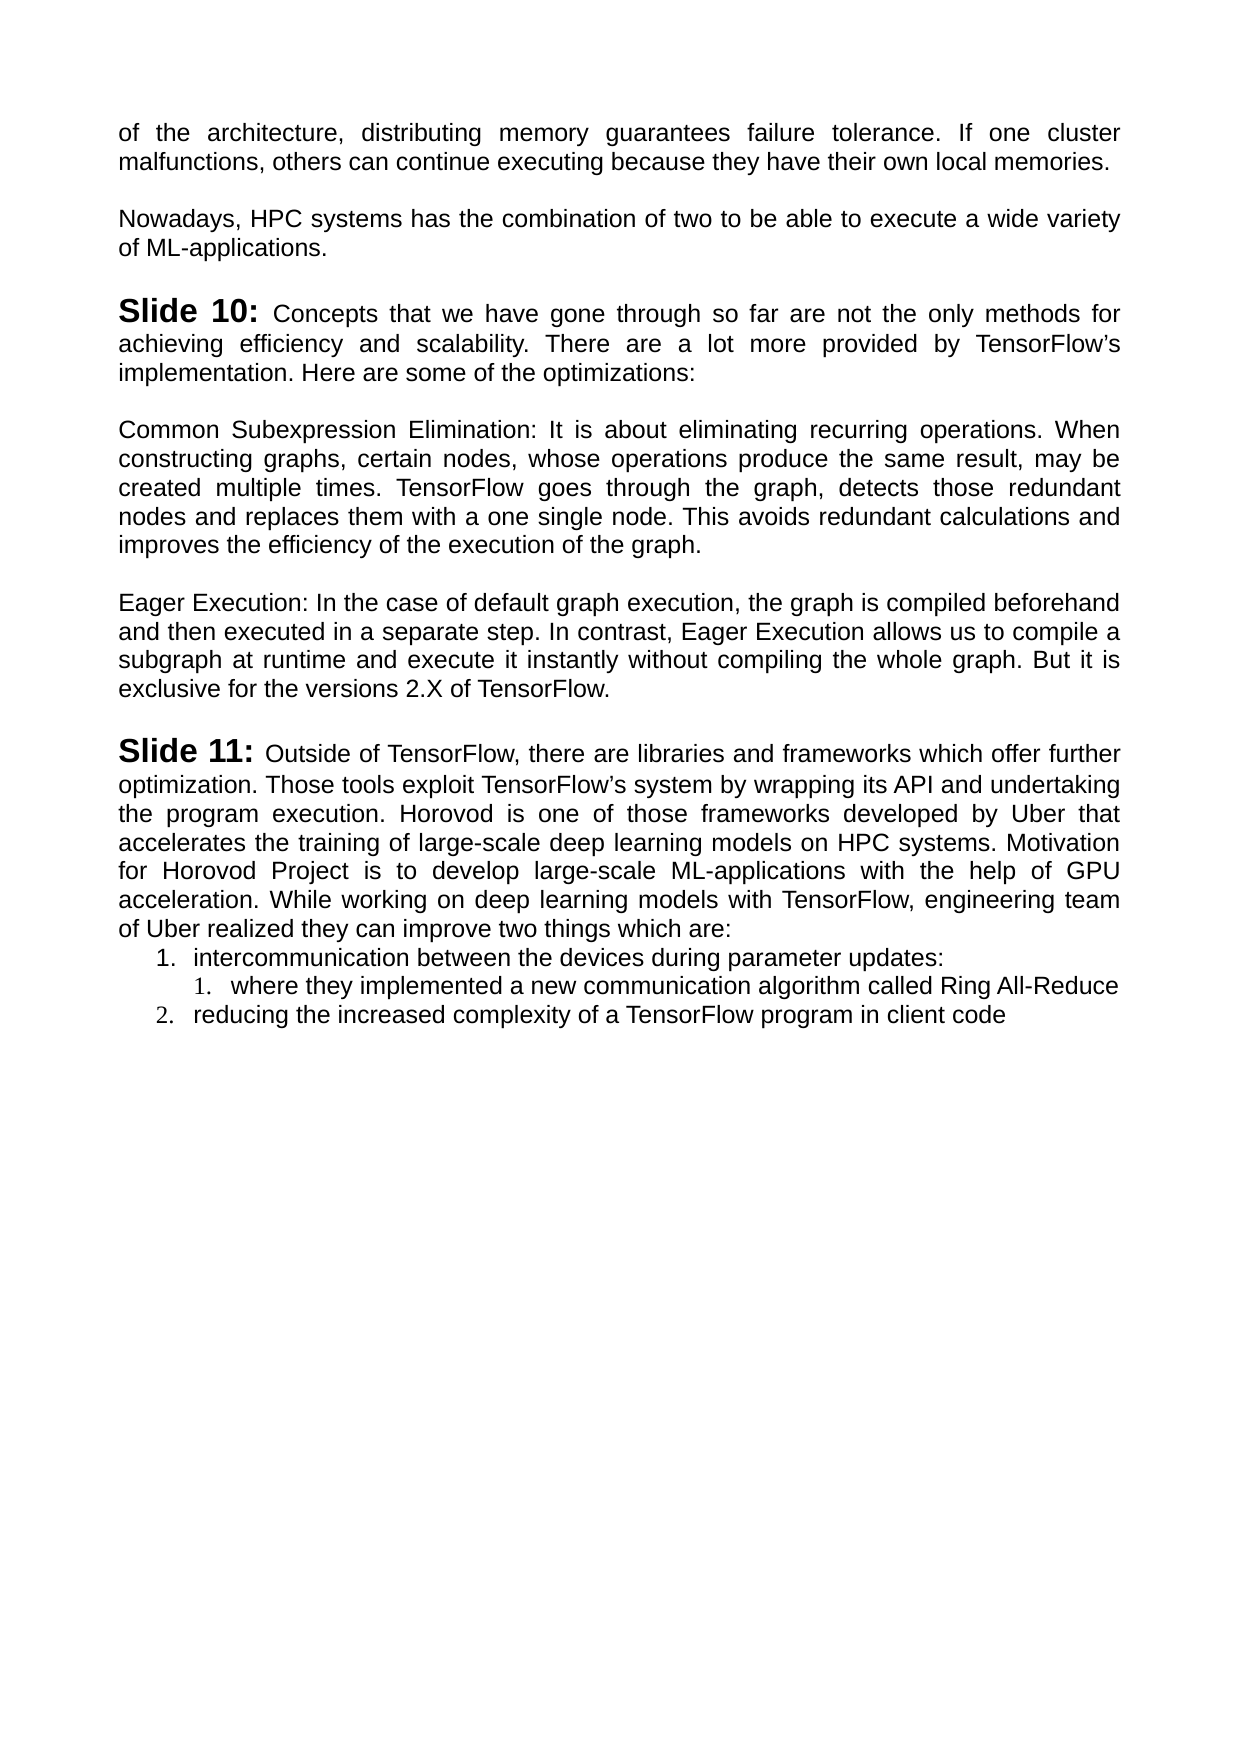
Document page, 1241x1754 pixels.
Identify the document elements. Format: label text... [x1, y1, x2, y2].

text Slide 10: Concepts that we have gone through so far are not the only methods for achieving efficiency and scalability. There are a lot more provided by TensorFlow’s implementation. Here are some of the optimizations: [118, 291, 1122, 387]
text Slide 11: Outside of TensorFlow, there are libraries and frameworks which offer further optimization. Those tools exploit TensorFlow’s system by wrapping its API and undertaking the program execution. Horovod is one of those frameworks developed by Uber that accelerates the training of large-scale deep learning models on HPC systems. Motivation for Horovod Project is to develop large-scale ML-applications with the help of GPU acceleration. While working on deep learning models with TensorFlow, engineering team of Uber realized they can improve two things which are: [118, 732, 1122, 942]
text Eager Execution: In the case of default graph execution, the graph is compiled beforehand and then executed in a separate step. In contrast, Eager Execution allows us to compile a subgraph at runtime and execute it instantly without compiling the whole graph. But it is exclusive for the versions 2.X of TensorFlow. [118, 588, 1122, 703]
list where they implemented a new communication algorithm called Ring All-Reduce [193, 971, 1122, 1000]
text Nowadays, HPC systems has the combination of two to be able to execute a wide variety of ML-applications. [118, 204, 1122, 262]
list intercommunication between the devices during parameter updates: [156, 942, 1122, 971]
text Common Subexpression Elimination: It is about eliminating recurring operations. When constructing graphs, certain nodes, whose operations produce the same result, may be created multiple times. TensorFlow goes through the graph, detects those redundant nodes and replaces them with a one single node. This avoids redundant calculations and improves the efficiency of the execution of the graph. [118, 415, 1122, 559]
text of the architecture, distributing memory guarantees failure tolerance. If one cluster malfunctions, others can continue executing because they have their own local memories. [118, 118, 1122, 176]
list reducing the increased complexity of a TensorFlow program in client code [156, 1000, 1122, 1029]
